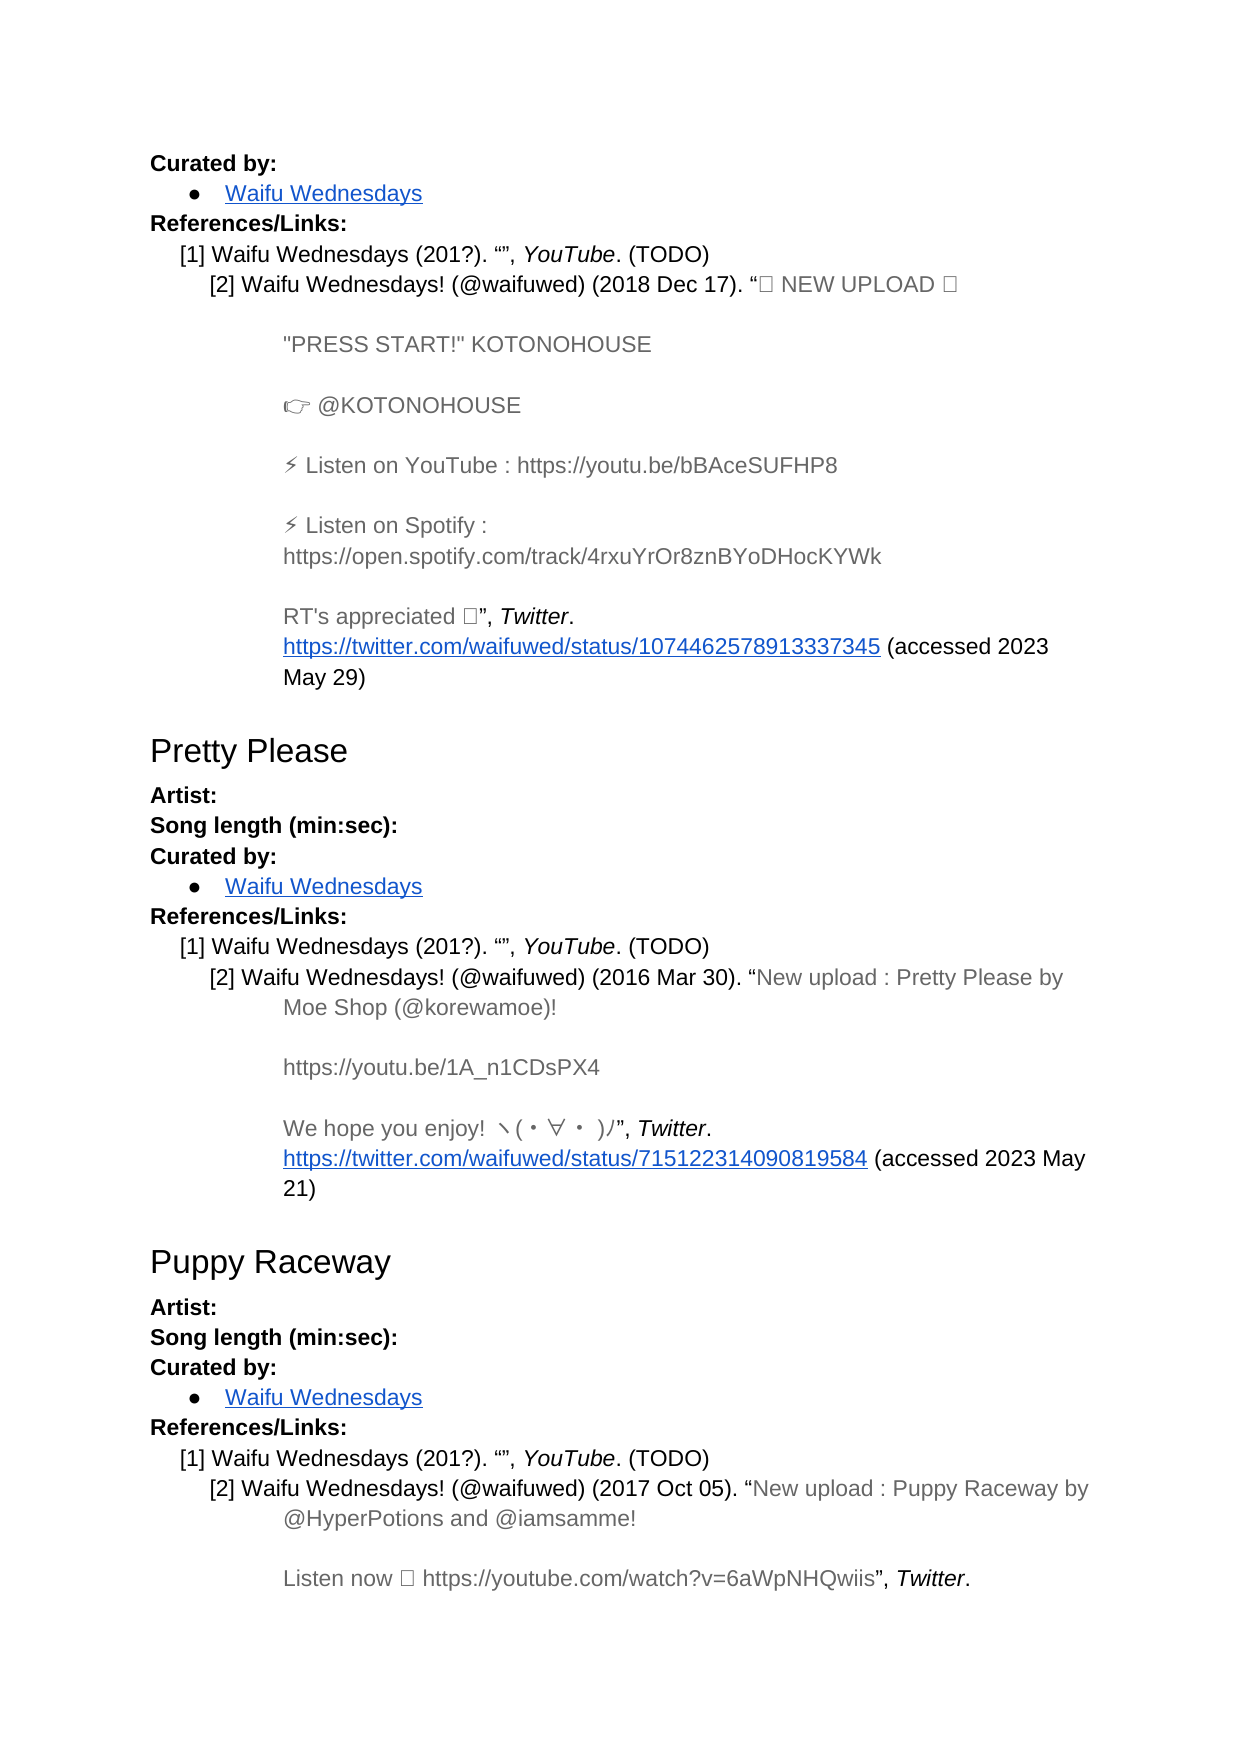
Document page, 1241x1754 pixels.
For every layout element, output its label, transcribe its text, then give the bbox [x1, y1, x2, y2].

subtitle Puppy Raceway [150, 1243, 1090, 1281]
text [1] Waifu Wednesdays (201?). “”, YouTube. (TODO) [179, 933, 1090, 959]
subtitle Pretty Please [150, 731, 1090, 770]
text References/Links: [150, 210, 1090, 237]
text Song length (min:sec): [150, 1324, 1090, 1350]
text Curated by: [150, 1354, 1090, 1380]
text [1] Waifu Wednesdays (201?). “”, YouTube. (TODO) [179, 1444, 1090, 1471]
text [2] Waifu Wednesdays! (@waifuwed) (2017 Oct 05). “New upload : Puppy Raceway by @HyperPotions and @iamsamme! Listen now ✨ https://youtube.com/watch?v=6aWpNHQwiis”, Twitter. [209, 1475, 1090, 1592]
text Curated by: [150, 150, 1090, 176]
text Artist: [150, 1293, 1090, 1320]
text References/Links: [150, 1414, 1090, 1441]
text Curated by: [150, 843, 1090, 869]
text [1] Waifu Wednesdays (201?). “”, YouTube. (TODO) [179, 241, 1090, 267]
list Waifu Wednesdays [187, 873, 1090, 899]
text [2] Waifu Wednesdays! (@waifuwed) (2016 Mar 30). “New upload : Pretty Please by Moe Shop (@korewamoe)! https://youtu.be/1A_n1CDsPX4 We hope you enjoy! ヽ(・∀・ )ﾉ”, Twitter. https://twitter.com/waifuwed/status/715122314090819584 (accessed 2023 May 21) [209, 963, 1090, 1201]
list Waifu Wednesdays [187, 1384, 1090, 1411]
text Artist: [150, 782, 1090, 808]
text Song length (min:sec): [150, 812, 1090, 839]
list Waifu Wednesdays [187, 180, 1090, 207]
text References/Links: [150, 903, 1090, 929]
text [2] Waifu Wednesdays! (@waifuwed) (2018 Dec 17). “🚨 NEW UPLOAD 🚨 "PRESS START!" KOTONOHOUSE 👉 @KOTONOHOUSE ⚡️ Listen on YouTube : https://youtu.be/bBAceSUFHP8 ⚡️ Listen on Spotify : https://open.spotify.com/track/4rxuYrOr8znBYoDHocKYWk RT's appreciated 💞”, Twitter. https://twitter.com/waifuwed/status/1074462578913337345 (accessed 2023 May 29) [209, 271, 1090, 690]
